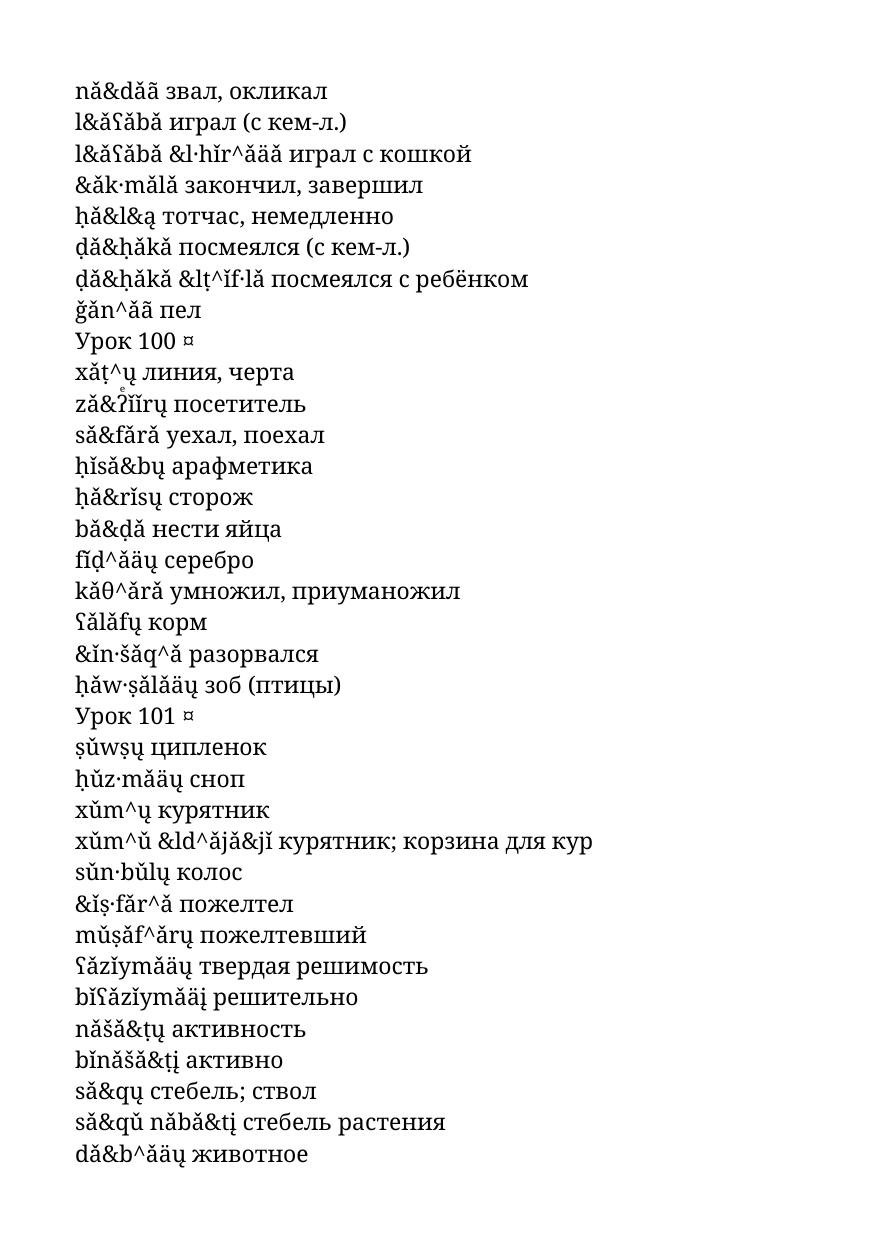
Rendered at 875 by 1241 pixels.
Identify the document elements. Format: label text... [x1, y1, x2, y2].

text nǎšǎ&ṭų активность‎ [75, 1012, 799, 1044]
text mǔṣǎf^ǎrų пожелтевший‎ [75, 919, 799, 950]
text sǎ&qų стебель; ствол‎ [75, 1075, 799, 1106]
text xǔm^ų курятник‎ [75, 794, 799, 825]
text &ǎk·mǎlǎ закончил, завершил‎ [75, 169, 799, 200]
text sǎ&fǎrǎ уехал, поехал‎ [75, 419, 799, 450]
text bǐʕǎzǐymǎäį решительно‎ [75, 981, 799, 1012]
text l&ǎʕǎbǎ &l·hǐr^ǎäǎ играл с кош­кой‎ [75, 137, 799, 169]
text l&ǎʕǎbǎ играл (с кем-л.)‎ [75, 106, 799, 137]
text sǎ&qǔ nǎbǎ&tį стебель рас­тения‎ [75, 1106, 799, 1137]
text fǐḍ^ǎäų серебро‎ [75, 544, 799, 575]
text xǔm^ǔ &ld^ǎjǎ&jǐ курятник; корзина для кур‎ [75, 825, 799, 856]
text ḥǎ&l&ą тотчас, немедленно‎ [75, 200, 799, 231]
text bǎ&ḍǎ нести яйца‎ [75, 512, 799, 544]
text kǎθ^ǎrǎ умножил, приумано­жил‎ [75, 575, 799, 606]
text dǎ&b^ǎäų животное‎ [75, 1137, 799, 1169]
text ḥǔz·mǎäų сноп‎ [75, 762, 799, 794]
text zǎ&ʔͤǐǐrų посетитель‎ [75, 387, 799, 419]
text ʕǎzǐymǎäų твердая реши­мость‎ [75, 950, 799, 981]
text ḥǎw·ṣǎlǎäų зоб (птицы)‎ [75, 669, 799, 700]
text ǧǎn^ǎã пел‎ [75, 294, 799, 325]
text Урок 100‎ ¤ [75, 325, 799, 356]
text sǔn·bǔlų колос‎ [75, 856, 799, 887]
text Урок 101‎ ¤ [75, 700, 799, 731]
text &ǐṣ·fǎr^ǎ пожелтел‎ [75, 887, 799, 919]
text ḥǐsǎ&bų арафметика‎ [75, 450, 799, 481]
text bǐnǎšǎ&ṭį активно‎ [75, 1044, 799, 1075]
text ʕǎlǎfų корм‎ [75, 606, 799, 637]
text xǎṭ^ų линия, черта‎ [75, 356, 799, 387]
text &ǐn·šǎq^ǎ разорвался‎ [75, 637, 799, 669]
text ḍǎ&ḥǎkǎ посмеялся (с кем-л.)‎ [75, 231, 799, 262]
text ḍǎ&ḥǎkǎ &lṭ^ǐf·lǎ посмеял­ся с ребёнком‎ [75, 262, 799, 294]
text ḥǎ&rǐsų сторож‎ [75, 481, 799, 512]
text nǎ&dǎã звал, окликал‎ [75, 75, 799, 106]
text ṣǔwṣų ципленок‎ [75, 731, 799, 762]
